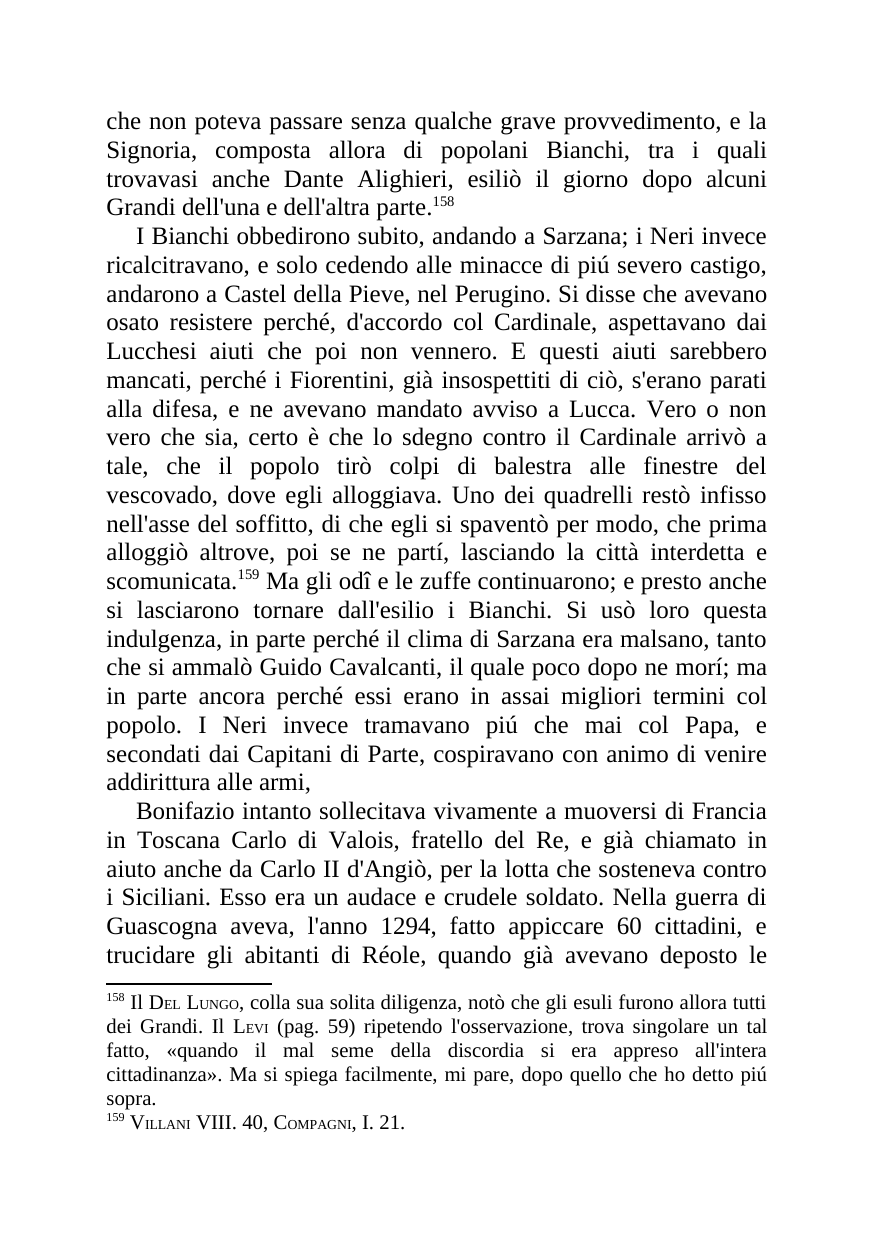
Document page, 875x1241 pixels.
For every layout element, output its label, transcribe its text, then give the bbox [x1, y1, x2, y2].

text Bonifazio intanto sollecitava vivamente a muoversi di Francia in Toscana Carlo di Valois, fratello del Re, e già chiamato in aiuto anche da Carlo II d'Angiò, per la lotta che sosteneva contro i Siciliani. Esso era un audace e crudele soldato. Nella guerra di Guascogna aveva, l'anno 1294, fatto appiccare 60 cittadini, e trucidare gli abitanti di Réole, quando già avevano deposto le [106, 796, 768, 969]
text che non poteva passare senza qualche grave provvedimento, e la Signoria, composta allora di popolani Bianchi, tra i quali trovavasi anche Dante Alighieri, esiliò il giorno dopo alcuni Grandi dell'una e dell'altra parte. [106, 106, 768, 221]
text Villani VIII. 40, Compagni, I. 21. [106, 1110, 768, 1134]
text Il Del Lungo, colla sua solita diligenza, notò che gli esuli furono allora tutti dei Grandi. Il Levi (pag. 59) ripetendo l'osservazione, trova singolare un tal fatto, «quando il mal seme della discordia si era appreso all'intera cittadinanza». Ma si spiega facilmente, mi pare, dopo quello che ho detto piú sopra. [106, 989, 768, 1110]
text I Bianchi obbedirono subito, andando a Sarzana; i Neri invece ricalcitravano, e solo cedendo alle minacce di piú severo castigo, andarono a Castel della Pieve, nel Perugino. Si disse che avevano osato resistere perché, d'accordo col Cardinale, aspettavano dai Lucchesi aiuti che poi non vennero. E questi aiuti sarebbero mancati, perché i Fiorentini, già insospettiti di ciò, s'erano parati alla difesa, e ne avevano mandato avviso a Lucca. Vero o non vero che sia, certo è che lo sdegno contro il Cardinale arrivò a tale, che il popolo tirò colpi di balestra alle finestre del vescovado, dove egli alloggiava. Uno dei quadrelli restò infisso nell'asse del soffitto, di che egli si spaventò per modo, che prima alloggiò altrove, poi se ne partí, lasciando la città interdetta e scomunicata. Ma gli odî e le zuffe continuarono; e presto anche si lasciarono tornare dall'esilio i Bianchi. Si usò loro questa indulgenza, in parte perché il clima di Sarzana era malsano, tanto che si ammalò Guido Cavalcanti, il quale poco dopo ne morí; ma in parte ancora perché essi erano in assai migliori termini col popolo. I Neri invece tramavano piú che mai col Papa, e secondati dai Capitani di Parte, cospiravano con animo di venire addirittura alle armi, [106, 221, 768, 796]
